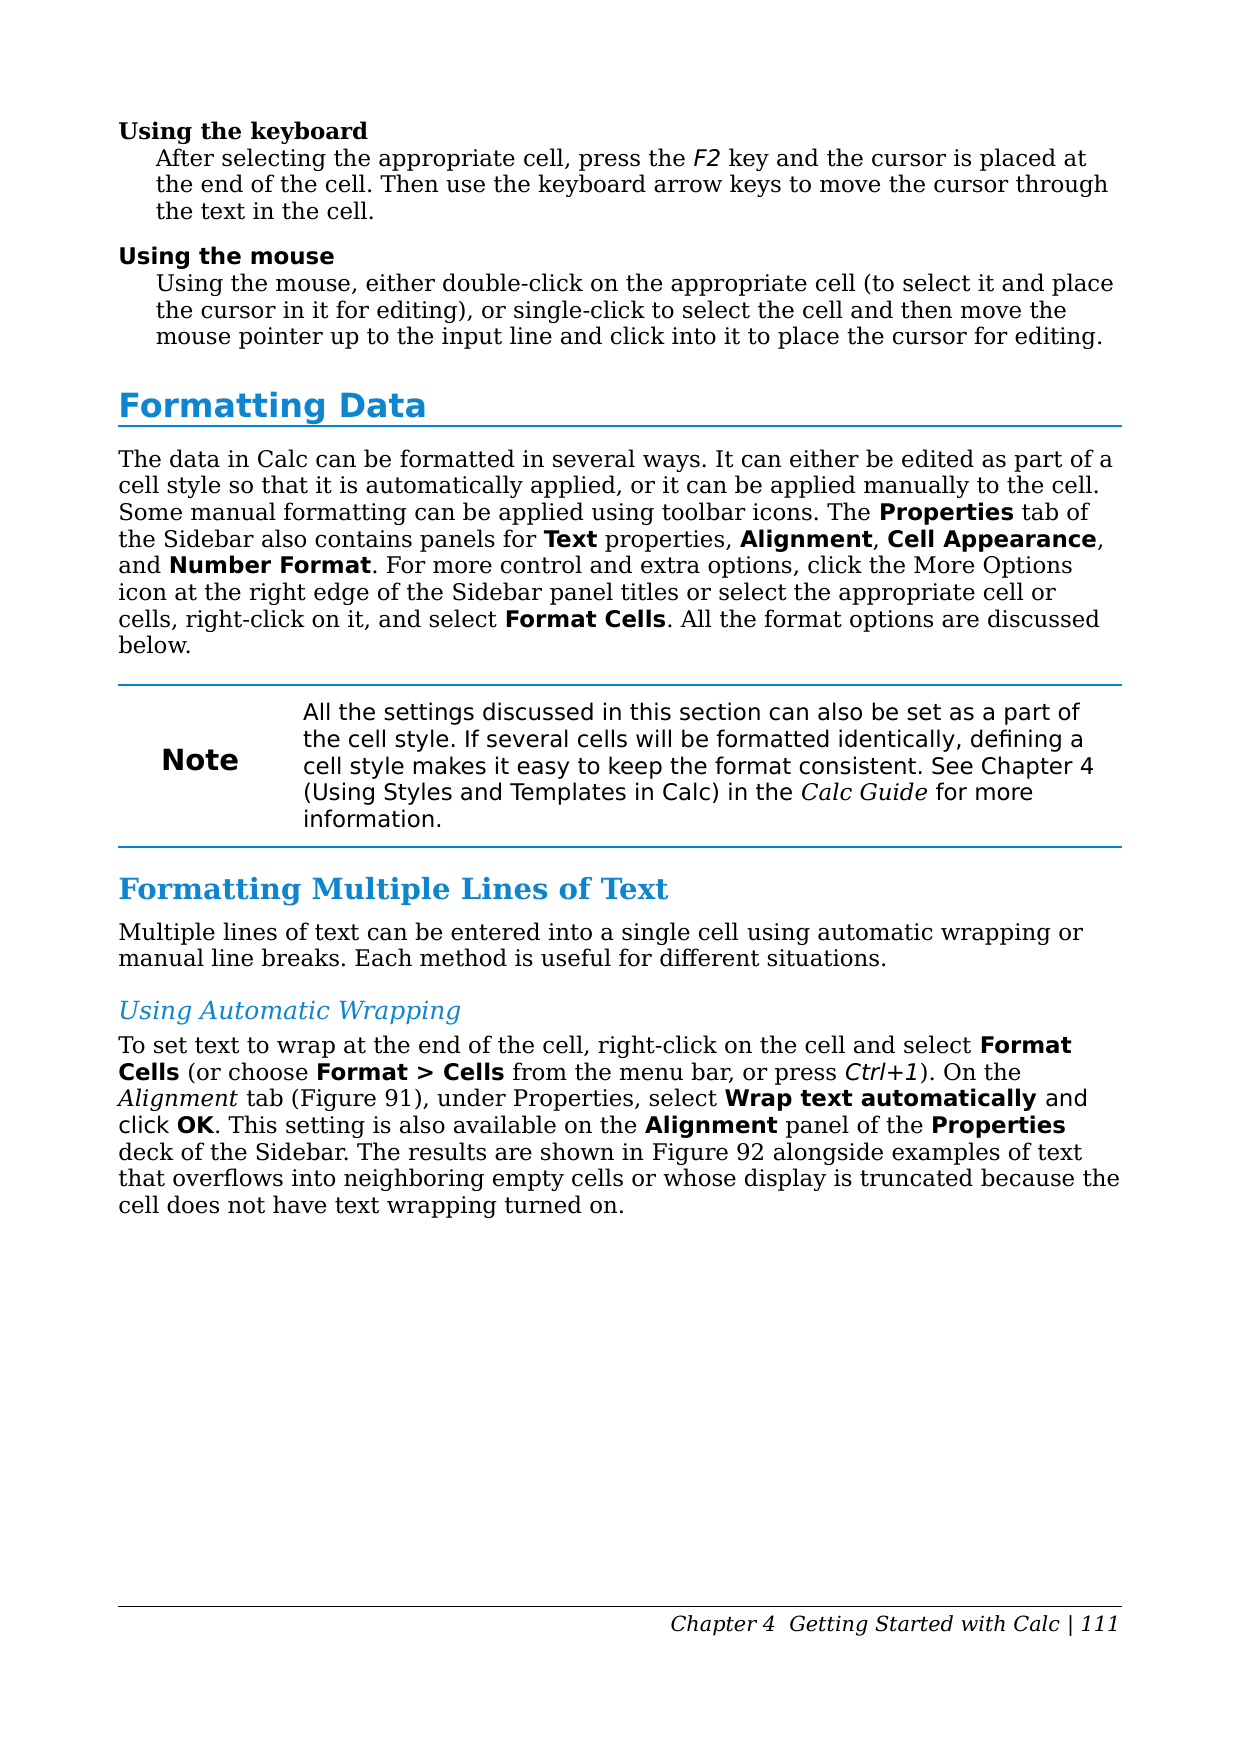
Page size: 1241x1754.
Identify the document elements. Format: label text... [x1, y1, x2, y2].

text To set text to wrap at the end of the cell, right-click on the cell and select Format Cells (or choose Format > Cells from the menu bar, or press Ctrl+1). On the Alignment tab (Figure 91), under Properties, select Wrap text automatically and click OK. This setting is also available on the Alignment panel of the Properties deck of the Sidebar. The results are shown in Figure 92 alongside examples of text that overflows into neighboring empty cells or whose display is truncated because the cell does not have text wrapping turned on. [118, 1032, 1122, 1219]
text Multiple lines of text can be entered into a single cell using automatic wrapping or manual line breaks. Each method is useful for different situations. [118, 919, 1122, 972]
text After selecting the appropriate cell, press the F2 key and the cursor is placed at the end of the cell. Then use the keyboard arrow keys to move the cursor through the text in the cell. [156, 145, 1122, 225]
subtitle Formatting Multiple Lines of Text [118, 872, 1122, 906]
table_header Note [118, 686, 281, 846]
subtitle Formatting Data [118, 386, 1122, 425]
text Using the mouse [118, 243, 1122, 270]
text The data in Calc can be formatted in several ways. It can either be edited as part of a cell style so that it is automatically applied, or it can be applied manually to the cell. Some manual formatting can be applied using toolbar icons. The Properties tab of the Sidebar also contains panels for Text properties, Alignment, Cell Appearance, and Number Format. For more control and extra options, click the More Options icon at the right edge of the Sidebar panel titles or select the appropriate cell or cells, right-click on it, and select Format Cells. All the format options are discussed below. [118, 446, 1122, 659]
text Using the keyboard [118, 118, 1122, 145]
table_header All the settings discussed in this section can also be set as a part of the cell style. If several cells will be formatted identically, defining a cell style makes it easy to keep the format consistent. See Chapter 4 (Using Styles and Templates in Calc) in the Calc Guide for more information. [281, 686, 1122, 846]
subtitle Using Automatic Wrapping [118, 996, 1122, 1026]
text Using the mouse, either double-click on the appropriate cell (to select it and place the cursor in it for editing), or single-click to select the cell and then move the mouse pointer up to the input line and click into it to place the cursor for editing. [156, 270, 1122, 350]
